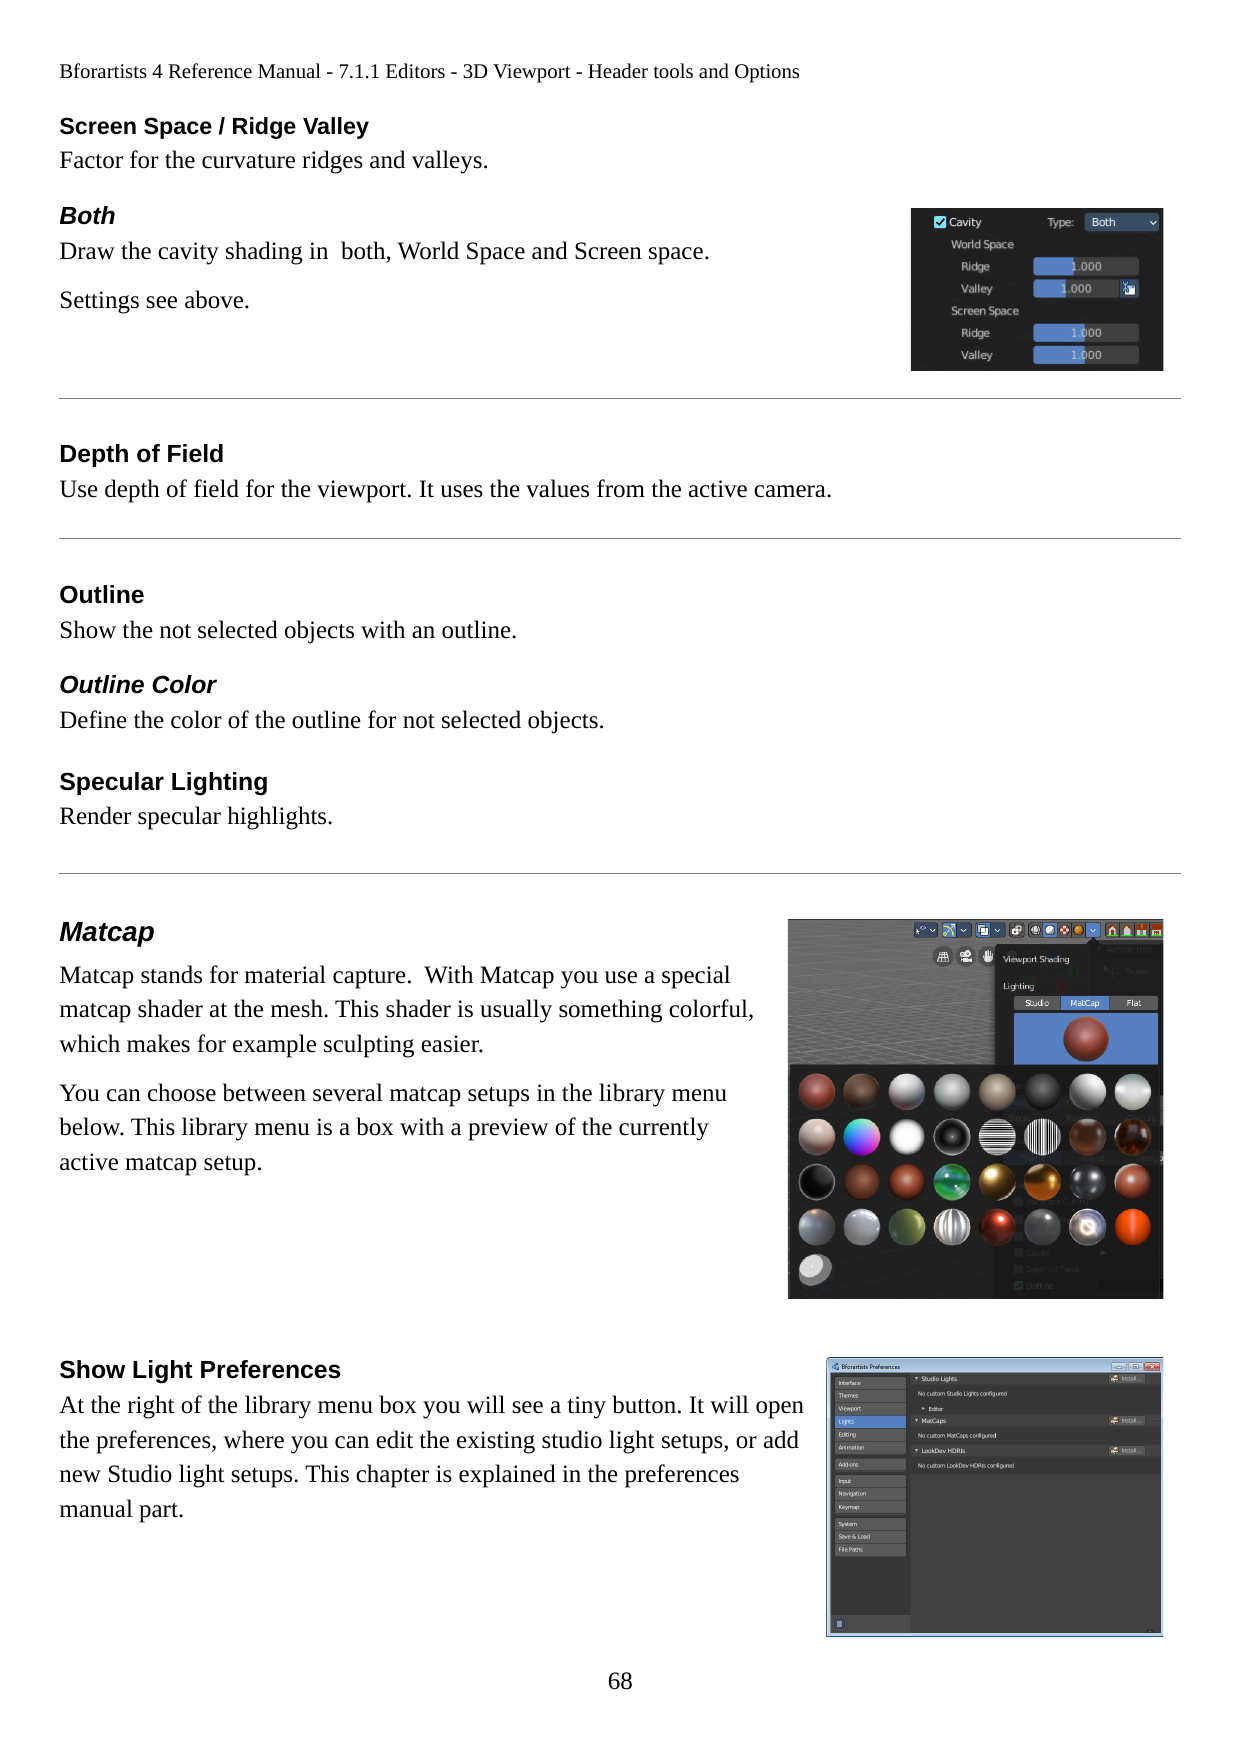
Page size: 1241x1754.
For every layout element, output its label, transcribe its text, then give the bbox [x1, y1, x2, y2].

text Factor for the curvature ridges and valleys. [59, 146, 1181, 174]
subtitle Show Light Preferences [59, 1356, 1181, 1384]
text Render specular highlights. [59, 801, 1181, 830]
picture [826, 1357, 1164, 1637]
text [1164, 285, 1181, 313]
subtitle Specular Lighting [59, 767, 1181, 795]
text You can choose between several matcap setups in the library menu below. This library menu is a box with a preview of the currently active matcap setup. [59, 1078, 787, 1176]
subtitle Outline [59, 580, 1181, 609]
text Show the not selected objects with an outline. [59, 615, 1181, 644]
subtitle Screen Space / Ridge Valley [59, 113, 1181, 139]
subtitle Depth of Field [59, 439, 1181, 468]
text Settings see above. [59, 285, 910, 313]
subtitle Both [59, 201, 1181, 229]
subtitle Matcap [59, 916, 1181, 947]
picture [910, 208, 1164, 371]
text Matcap stands for material capture. With Matcap you use a special matcap shader at the mesh. This shader is usually something colorful, which makes for example sculpting easier. [59, 960, 787, 1058]
text Draw the cavity shading in both, World Space and Screen space. [59, 236, 910, 264]
text At the right of the library menu box you will see a tiny button. It will open the preferences, where you can edit the existing studio light setups, or add new Studio light setups. This chapter is explained in the preferences manual part. [59, 1390, 826, 1523]
text Use depth of field for the viewport. It uses the values from the active camera. [59, 474, 1181, 503]
picture [787, 919, 1164, 1299]
subtitle Outline Color [59, 670, 1181, 699]
text Define the color of the outline for not selected objects. [59, 705, 1181, 734]
